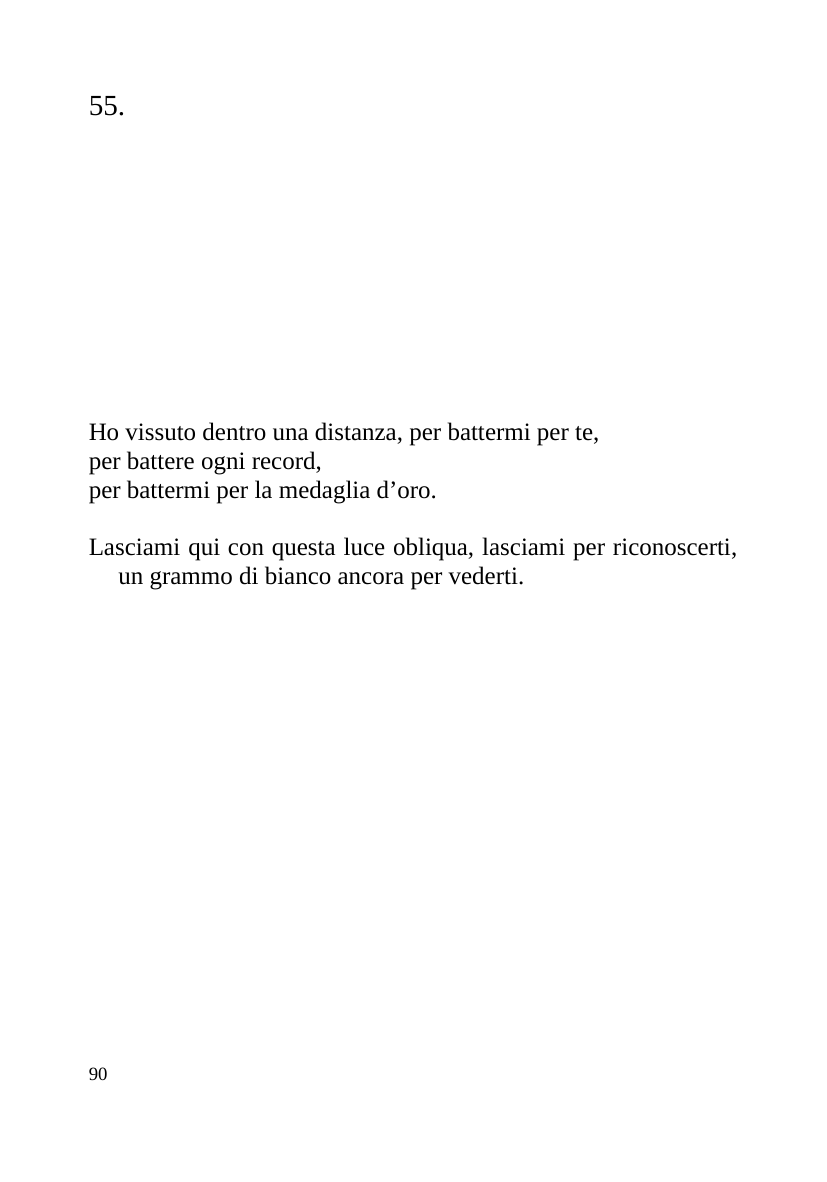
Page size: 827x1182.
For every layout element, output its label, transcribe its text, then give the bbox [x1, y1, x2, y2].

text per battermi per la medaglia d’oro. [88, 475, 738, 504]
text Ho vissuto dentro una distanza, per battermi per te, [88, 417, 738, 446]
text per battere ogni record, [88, 446, 738, 475]
text Lasciami qui con questa luce obliqua, lasciami per riconoscerti, un grammo di bianco ancora per vederti. [88, 532, 738, 590]
subtitle 55. [88, 88, 738, 122]
